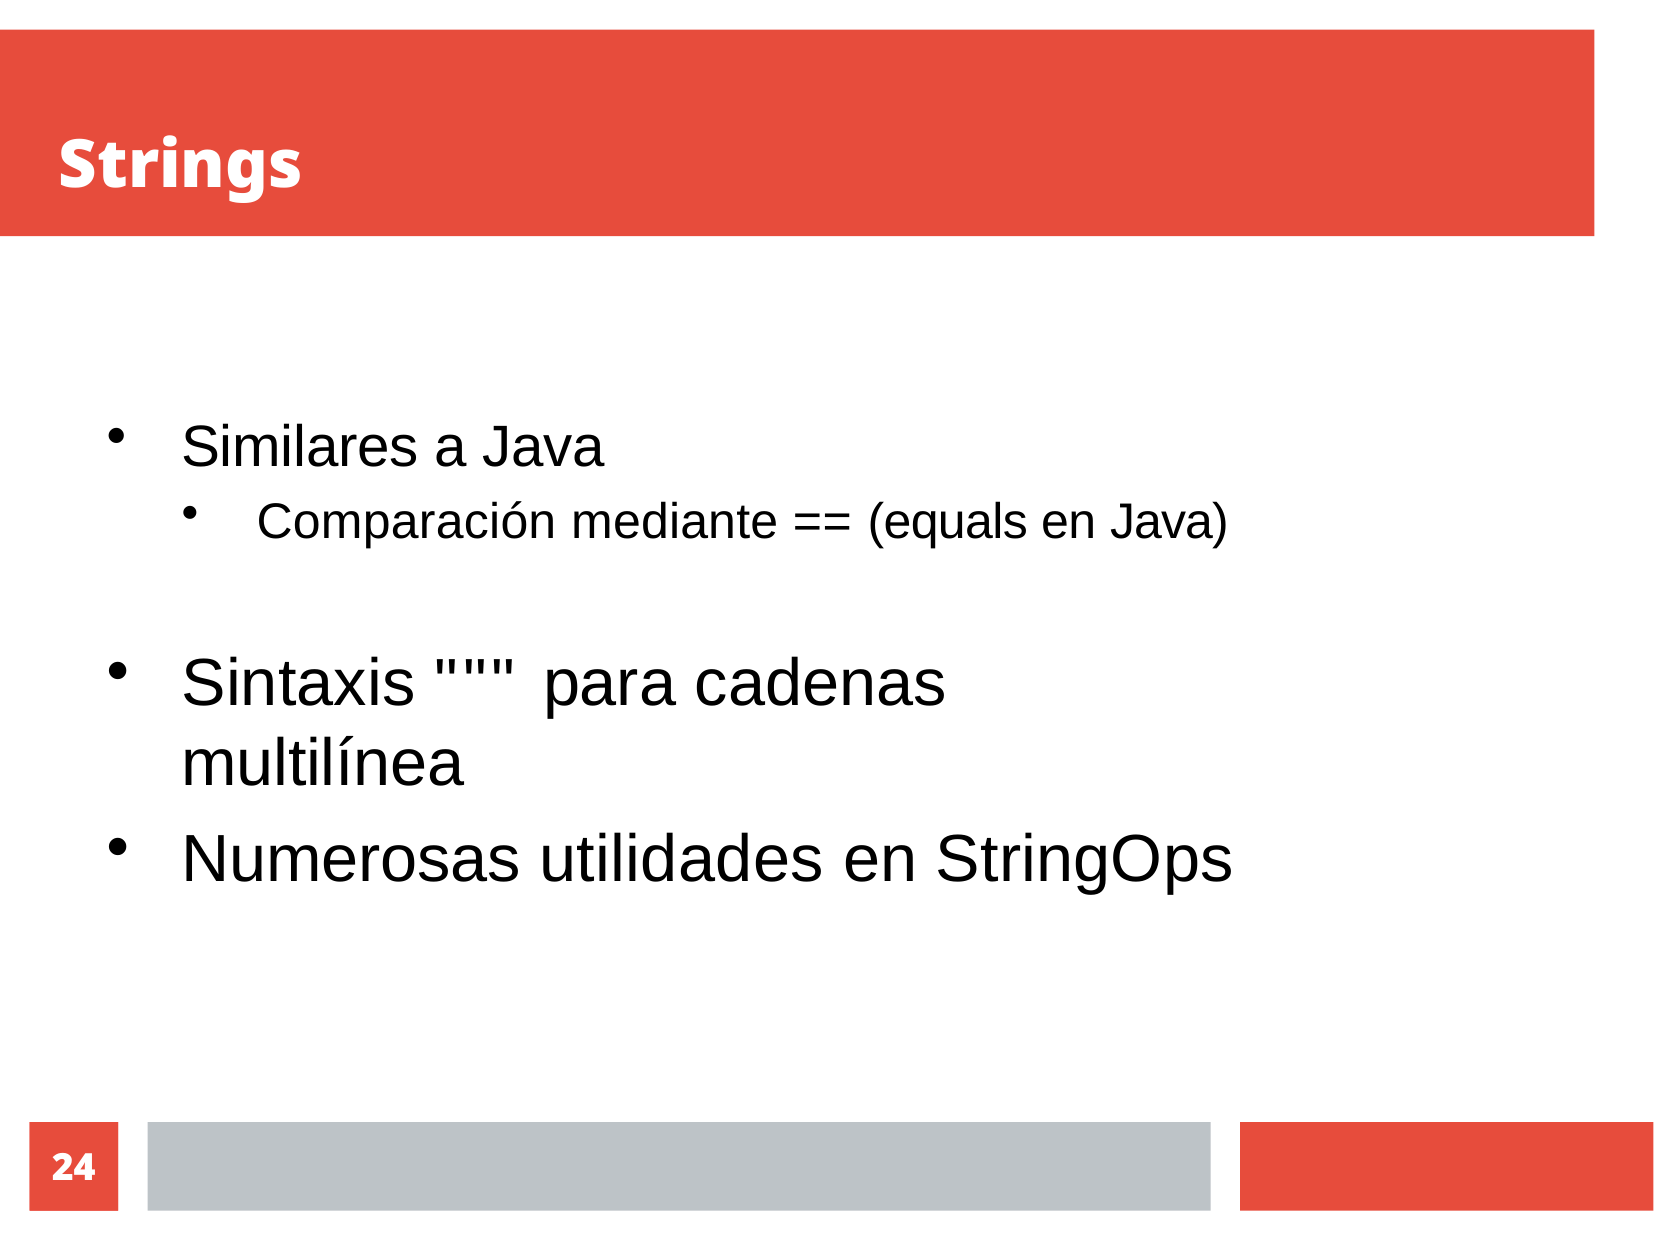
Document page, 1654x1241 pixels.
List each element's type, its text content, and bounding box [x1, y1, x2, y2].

text_box Similares a Java Comparación mediante == (equals en Java) Sintaxis """ para cadenas multilínea Numerosas utilidades en StringOps [104, 407, 1247, 895]
title Strings [59, 59, 1595, 207]
